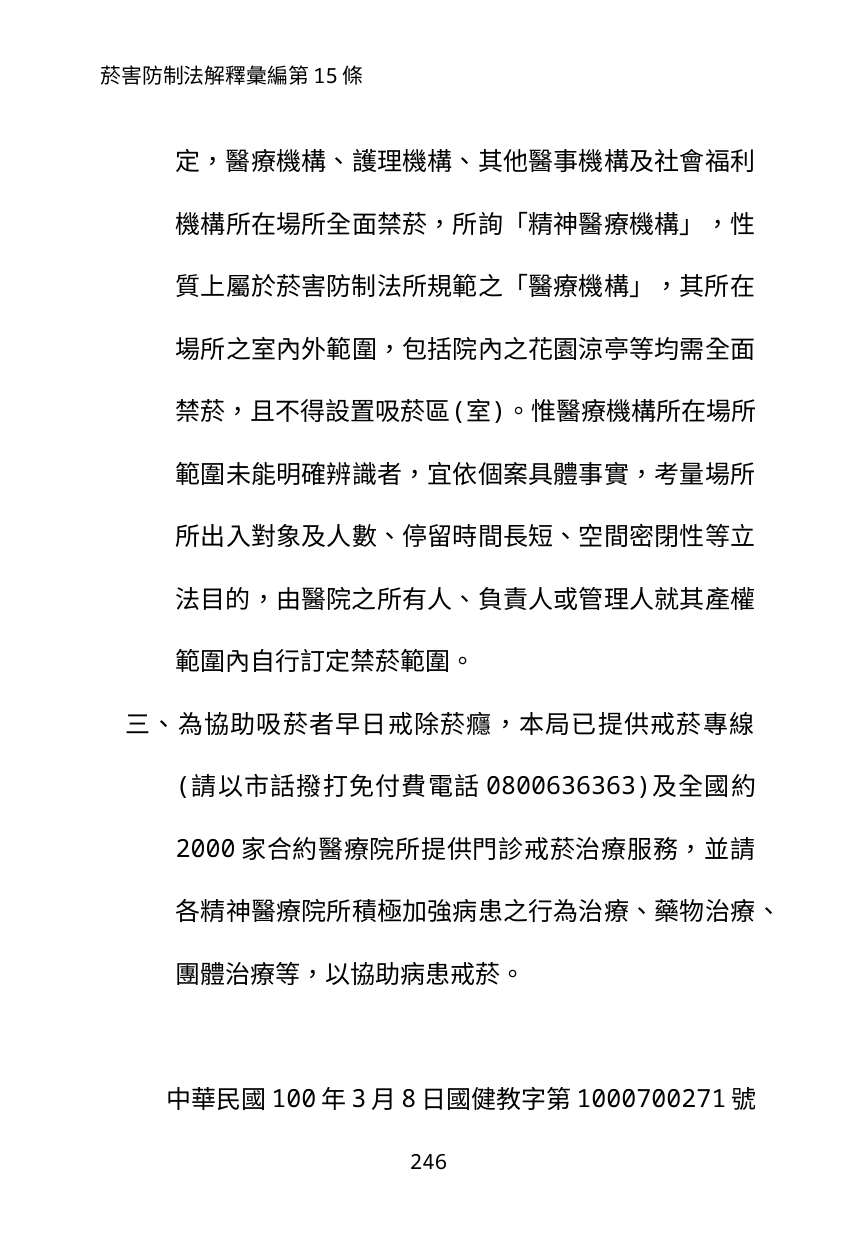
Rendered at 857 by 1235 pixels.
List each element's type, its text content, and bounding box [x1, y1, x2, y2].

list 中華民國100年3月8日國健教字第1000700271號 [100, 1056, 756, 1118]
list 定，醫療機構、護理機構、其他醫事機構及社會福利機構所在場所全面禁菸，所詢「精神醫療機構」，性質上屬於菸害防制法所規範之「醫療機構」，其所在場所之室內外範圍，包括院內之花園涼亭等均需全面禁菸，且不得設置吸菸區(室)。惟醫療機構所在場所範圍未能明確辨識者，宜依個案具體事實，考量場所所出入對象及人數、停留時間長短、空間密閉性等立法目的，由醫院之所有人、負責人或管理人就其產權範圍內自行訂定禁菸範圍。 [125, 118, 756, 681]
list 三、為協助吸菸者早日戒除菸癮，本局已提供戒菸專線(請以市話撥打免付費電話0800636363)及全國約2000家合約醫療院所提供門診戒菸治療服務，並請各精神醫療院所積極加強病患之行為治療、藥物治療、團體治療等，以協助病患戒菸。 [125, 681, 756, 993]
